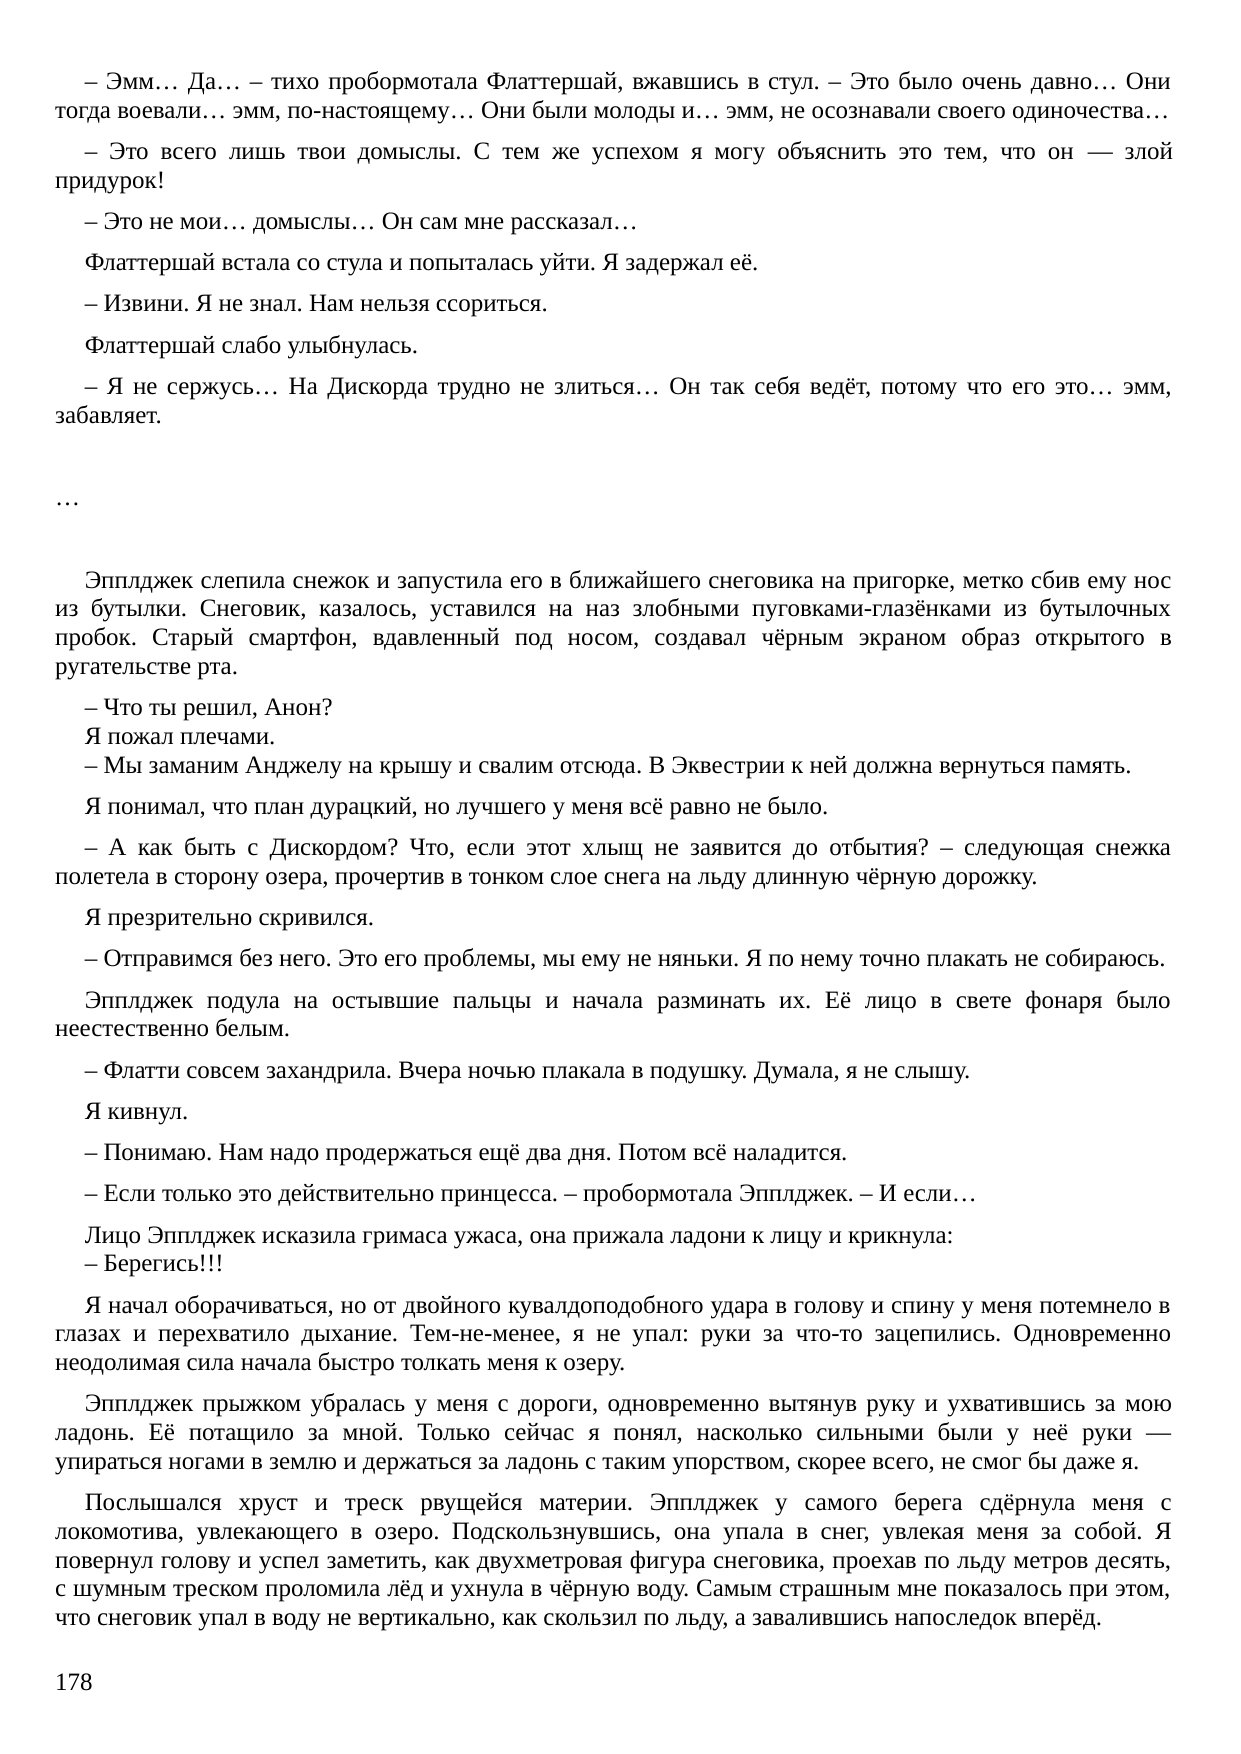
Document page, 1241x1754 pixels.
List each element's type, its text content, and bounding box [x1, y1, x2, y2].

text – Берегись!!! [55, 1248, 1173, 1277]
text – Если только это действительно принцесса. – пробормотала Эпплджек. – И если… [55, 1178, 1173, 1207]
text – Извини. Я не знал. Нам нельзя ссориться. [55, 288, 1173, 317]
text – Что ты решил, Анон? [55, 692, 1173, 721]
text – А как быть с Дискордом? Что, если этот хлыщ не заявится до отбытия? – следующая снежка полетела в сторону озера, прочертив в тонком слое снега на льду длинную чёрную дорожку. [55, 832, 1173, 890]
text – Это не мои… домыслы… Он сам мне рассказал… [55, 206, 1173, 235]
text Эпплджек прыжком убралась у меня с дороги, одновременно вытянув руку и ухватившись за мою ладонь. Её потащило за мной. Только сейчас я понял, насколько сильными были у неё руки — упираться ногами в землю и держаться за ладонь с таким упорством, скорее всего, не смог бы даже я. [55, 1388, 1173, 1475]
text – Отправимся без него. Это его проблемы, мы ему не няньки. Я по нему точно плакать не собираюсь. [55, 943, 1173, 972]
text – Мы заманим Анджелу на крышу и свалим отсюда. В Эквестрии к ней должна вернуться память. [55, 750, 1173, 778]
text – Флатти совсем захандрила. Вчера ночью плакала в подушку. Думала, я не слышу. [55, 1055, 1173, 1083]
text – Я не сержусь… На Дискорда трудно не злиться… Он так себя ведёт, потому что его это… эмм, забавляет. [55, 371, 1173, 428]
text Эпплджек слепила снежок и запустила его в ближайшего снеговика на пригорке, метко сбив ему нос из бутылки. Снеговик, казалось, уставился на наз злобными пуговками-глазёнками из бутылочных пробок. Старый смартфон, вдавленный под носом, создавал чёрным экраном образ открытого в ругательстве рта. [55, 565, 1173, 680]
text Лицо Эпплджек исказила гримаса ужаса, она прижала ладони к лицу и крикнула: [55, 1220, 1173, 1248]
text – Эмм… Да… – тихо пробормотала Флаттершай, вжавшись в стул. – Это было очень давно… Они тогда воевали… эмм, по-настоящему… Они были молоды и… эмм, не осознавали своего одиночества… [55, 66, 1173, 123]
text Флаттершай слабо улыбнулась. [55, 330, 1173, 358]
text Эпплджек подула на остывшие пальцы и начала разминать их. Её лицо в свете фонаря было неестественно белым. [55, 985, 1173, 1042]
text Я понимал, что план дурацкий, но лучшего у меня всё равно не было. [55, 791, 1173, 820]
text … [55, 482, 1173, 511]
text Флаттершай встала со стула и попыталась уйти. Я задержал её. [55, 247, 1173, 276]
text – Понимаю. Нам надо продержаться ещё два дня. Потом всё наладится. [55, 1137, 1173, 1166]
text Послышался хруст и треск рвущейся материи. Эпплджек у самого берега сдёрнула меня с локомотива, увлекающего в озеро. Подскользнувшись, она упала в снег, увлекая меня за собой. Я повернул голову и успел заметить, как двухметровая фигура снеговика, проехав по льду метров десять, с шумным треском проломила лёд и ухнула в чёрную воду. Самым страшным мне показалось при этом, что снеговик упал в воду не вертикально, как скользил по льду, а завалившись напоследок вперёд. [55, 1487, 1173, 1631]
text Я пожал плечами. [55, 721, 1173, 750]
text Я начал оборачиваться, но от двойного кувалдоподобного удара в голову и спину у меня потемнело в глазах и перехватило дыхание. Тем-не-менее, я не упал: руки за что-то зацепились. Одновременно неодолимая сила начала быстро толкать меня к озеру. [55, 1290, 1173, 1376]
text Я презрительно скривился. [55, 902, 1173, 931]
text Я кивнул. [55, 1096, 1173, 1125]
text – Это всего лишь твои домыслы. С тем же успехом я могу объяснить это тем, что он — злой придурок! [55, 136, 1173, 193]
